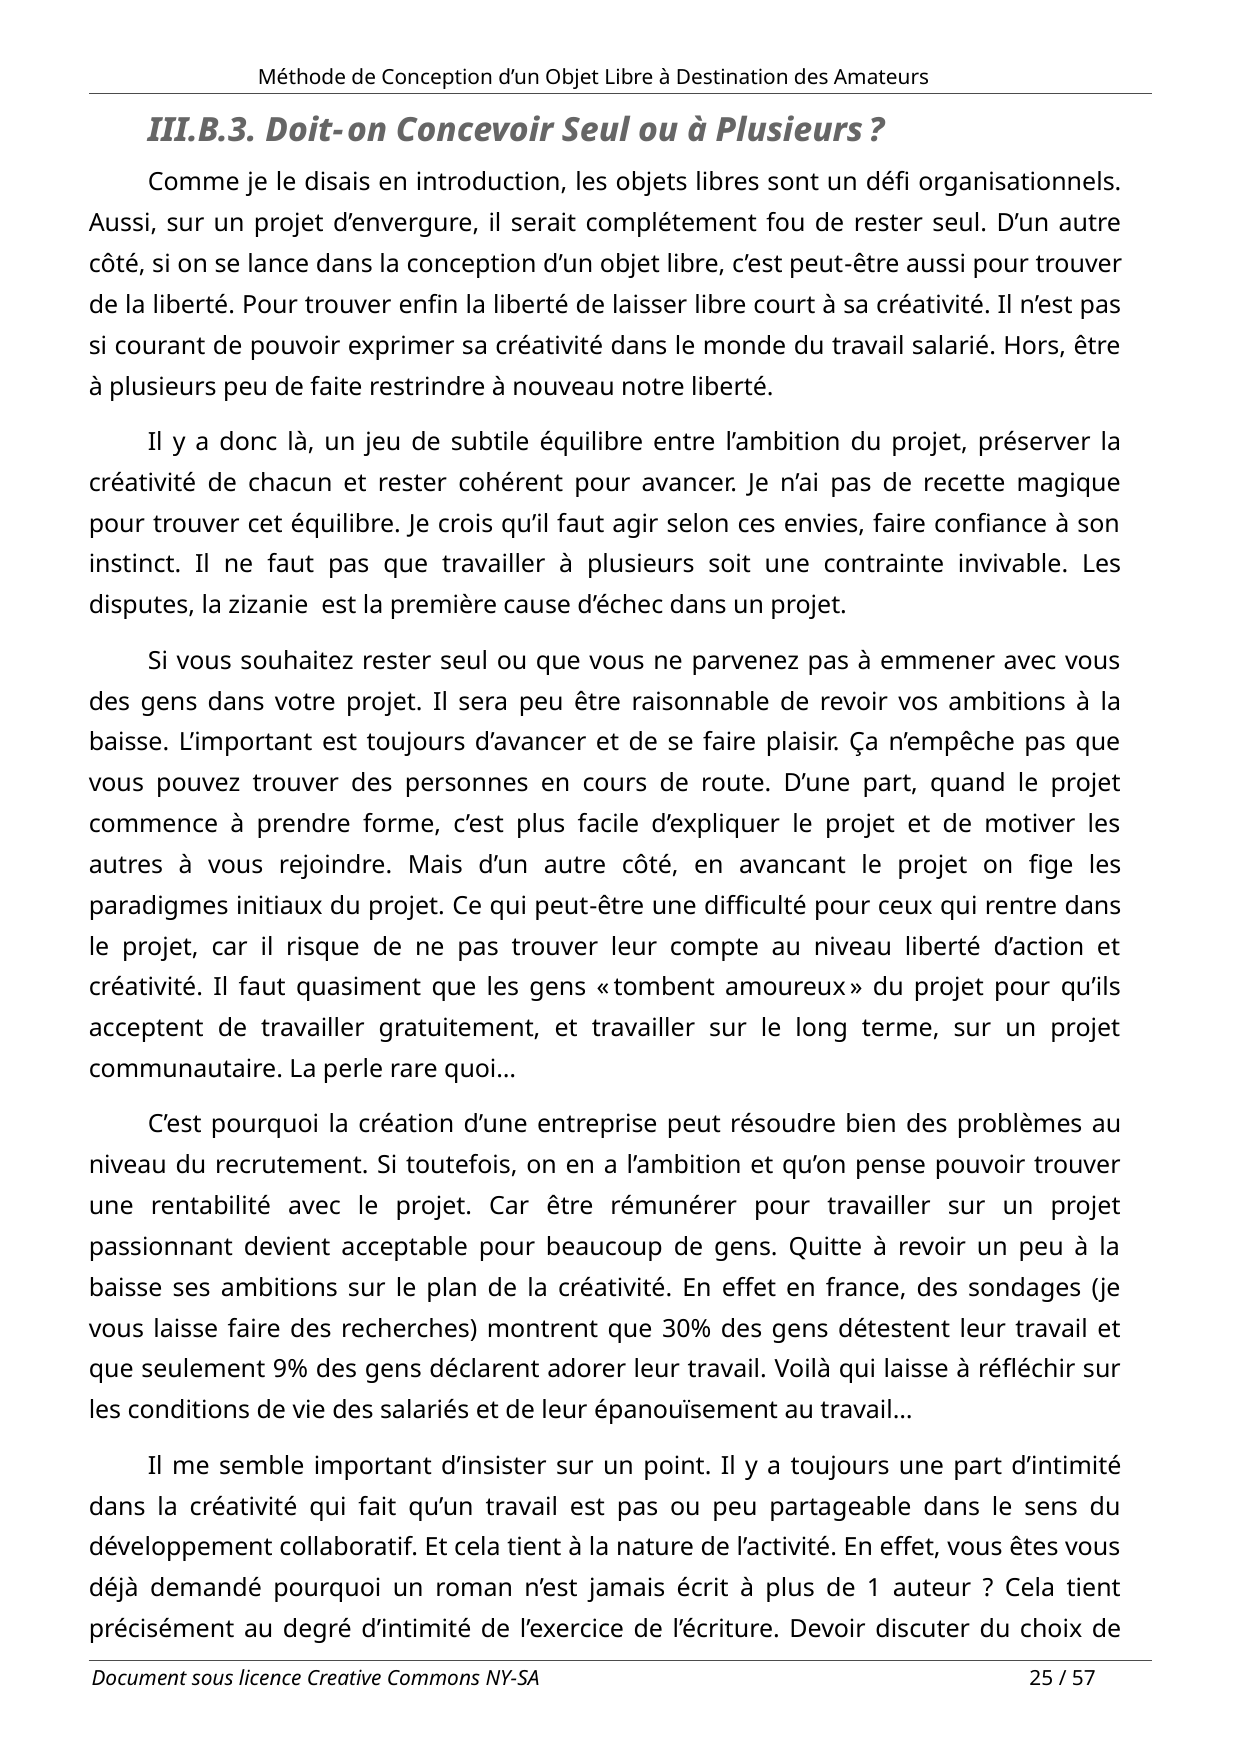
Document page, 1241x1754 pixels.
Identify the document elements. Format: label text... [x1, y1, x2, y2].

text Il me semble important d’insister sur un point. Il y a toujours une part d’intimité dans la créativité qui fait qu’un travail est pas ou peu partageable dans le sens du développement collaboratif. Et cela tient à la nature de l’activité. En effet, vous êtes vous déjà demandé pourquoi un roman n’est jamais écrit à plus de 1 auteur ? Cela tient précisément au degré d’intimité de l’exercice de l’écriture. Devoir discuter du choix de [88, 1447, 1122, 1645]
text Il y a donc là, un jeu de subtile équilibre entre l’ambition du projet, préserver la créativité de chacun et rester cohérent pour avancer. Je n’ai pas de recette magique pour trouver cet équilibre. Je crois qu’il faut agir selon ces envies, faire confiance à son instinct. Il ne faut pas que travailler à plusieurs soit une contrainte invivable. Les disputes, la zizanie est la première cause d’échec dans un projet. [88, 424, 1122, 621]
text C’est pourquoi la création d’une entreprise peut résoudre bien des problèmes au niveau du recrutement. Si toutefois, on en a l’ambition et qu’on pense pouvoir trouver une rentabilité avec le projet. Car être rémunérer pour travailler sur un projet passionnant devient acceptable pour beaucoup de gens. Quitte à revoir un peu à la baisse ses ambitions sur le plan de la créativité. En effet en france, des sondages (je vous laisse faire des recherches) montrent que 30% des gens détestent leur travail et que seulement 9% des gens déclarent adorer leur travail. Voilà qui laisse à réfléchir sur les conditions de vie des salariés et de leur épanouïsement au travail… [88, 1106, 1122, 1426]
text Comme je le disais en introduction, les objets libres sont un défi organisationnels. Aussi, sur un projet d’envergure, il serait complétement fou de rester seul. D’un autre côté, si on se lance dans la conception d’un objet libre, c’est peut‑être aussi pour trouver de la liberté. Pour trouver enfin la liberté de laisser libre court à sa créativité. Il n’est pas si courant de pouvoir exprimer sa créativité dans le monde du travail salarié. Hors, être à plusieurs peu de faite restrindre à nouveau notre liberté. [88, 164, 1122, 402]
text Si vous souhaitez rester seul ou que vous ne parvenez pas à emmener avec vous des gens dans votre projet. Il sera peu être raisonnable de revoir vos ambitions à la baisse. L’important est toujours d’avancer et de se faire plaisir. Ça n’empêche pas que vous pouvez trouver des personnes en cours de route. D’une part, quand le projet commence à prendre forme, c’est plus facile d’expliquer le projet et de motiver les autres à vous rejoindre. Mais d’un autre côté, en avancant le projet on fige les paradigmes initiaux du projet. Ce qui peut‑être une difficulté pour ceux qui rentre dans le projet, car il risque de ne pas trouver leur compte au niveau liberté d’action et créativité. Il faut quasiment que les gens « tombent amoureux » du projet pour qu’ils acceptent de travailler gratuitement, et travailler sur le long terme, sur un projet communautaire. La perle rare quoi… [88, 642, 1122, 1085]
subtitle Doit‑on Concevoir Seul ou à Plusieurs ? [148, 106, 1152, 152]
